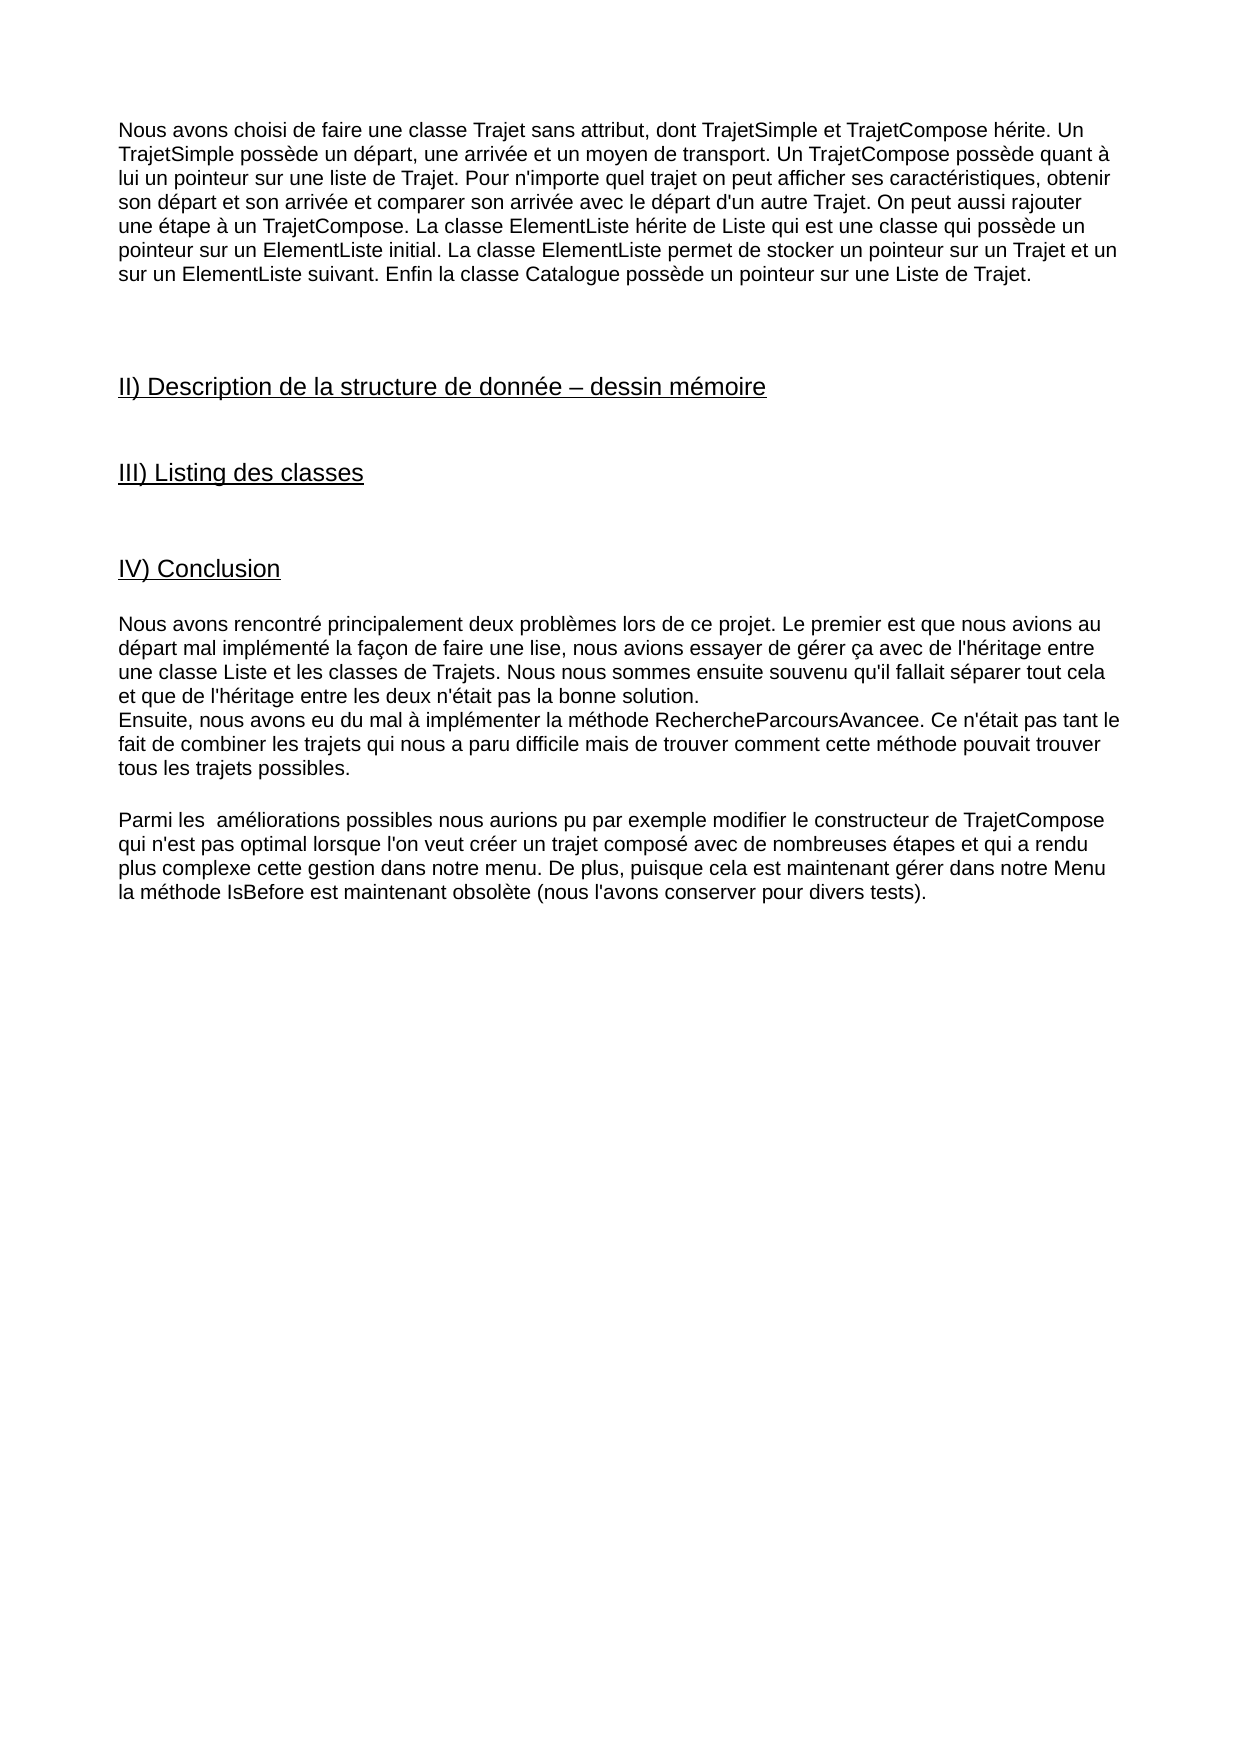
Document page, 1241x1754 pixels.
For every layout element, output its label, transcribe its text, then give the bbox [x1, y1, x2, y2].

text Nous avons rencontré principalement deux problèmes lors de ce projet. Le premier est que nous avions au départ mal implémenté la façon de faire une lise, nous avions essayer de gérer ça avec de l'héritage entre une classe Liste et les classes de Trajets. Nous nous sommes ensuite souvenu qu'il fallait séparer tout cela et que de l'héritage entre les deux n'était pas la bonne solution. [118, 612, 1122, 707]
text Nous avons choisi de faire une classe Trajet sans attribut, dont TrajetSimple et TrajetCompose hérite. Un TrajetSimple possède un départ, une arrivée et un moyen de transport. Un TrajetCompose possède quant à lui un pointeur sur une liste de Trajet. Pour n'importe quel trajet on peut afficher ses caractéristiques, obtenir son départ et son arrivée et comparer son arrivée avec le départ d'un autre Trajet. On peut aussi rajouter une étape à un TrajetCompose. La classe ElementListe hérite de Liste qui est une classe qui possède un pointeur sur un ElementListe initial. La classe ElementListe permet de stocker un pointeur sur un Trajet et un sur un ElementListe suivant. Enfin la classe Catalogue possède un pointeur sur une Liste de Trajet. [118, 118, 1122, 286]
text Parmi les améliorations possibles nous aurions pu par exemple modifier le constructeur de TrajetCompose qui n'est pas optimal lorsque l'on veut créer un trajet composé avec de nombreuses étapes et qui a rendu plus complexe cette gestion dans notre menu. De plus, puisque cela est maintenant gérer dans notre Menu la méthode IsBefore est maintenant obsolète (nous l'avons conserver pour divers tests). [118, 808, 1122, 904]
text III) Listing des classes [118, 458, 1122, 487]
text Ensuite, nous avons eu du mal à implémenter la méthode RechercheParcoursAvancee. Ce n'était pas tant le fait de combiner les trajets qui nous a paru difficile mais de trouver comment cette méthode pouvait trouver tous les trajets possibles. [118, 707, 1122, 779]
text II) Description de la structure de donnée – dessin mémoire [118, 372, 1122, 401]
text IV) Conclusion [118, 554, 1122, 583]
